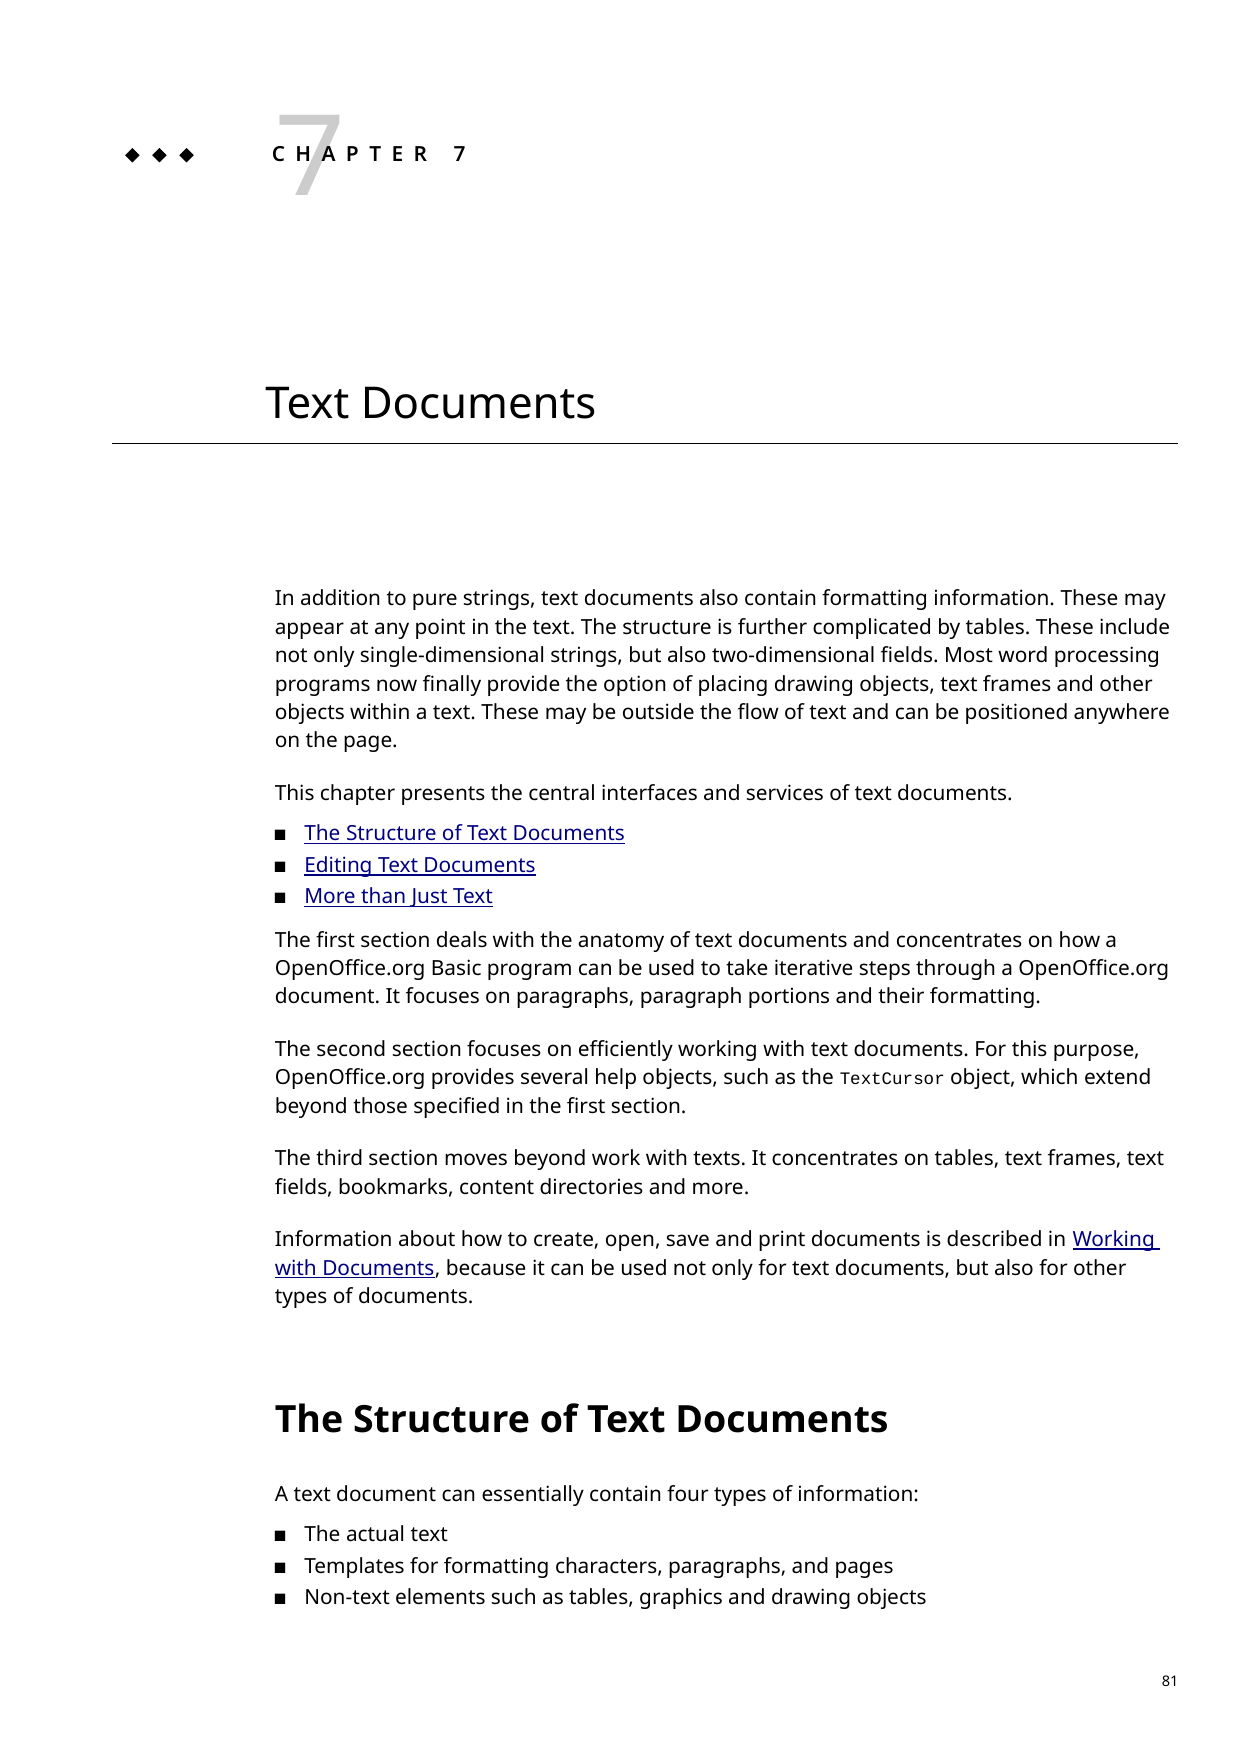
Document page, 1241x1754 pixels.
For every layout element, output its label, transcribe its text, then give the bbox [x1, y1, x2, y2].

list Templates for formatting characters, paragraphs, and pages [274, 1551, 1178, 1579]
title Text Documents [112, 372, 1178, 443]
subtitle The Structure of Text Documents [274, 1392, 1178, 1443]
list The actual text [274, 1519, 1178, 1548]
text The second section focuses on efficiently working with text documents. For this purpose, OpenOffice.org provides several help objects, such as the TextCursor object, which extend beyond those specified in the first section. [274, 1034, 1178, 1119]
text A text document can essentially contain four types of information: [274, 1479, 1178, 1507]
text In addition to pure strings, text documents also contain formatting information. These may appear at any point in the text. The structure is further complicated by tables. These include not only single-dimensional strings, but also two-dimensional fields. Most word processing programs now finally provide the option of placing drawing objects, text frames and other objects within a text. These may be outside the flow of text and can be positioned anywhere on the page. [274, 583, 1178, 754]
list Non-text elements such as tables, graphics and drawing objects [274, 1582, 1178, 1611]
text The third section moves beyond work with texts. It concentrates on tables, text frames, text fields, bookmarks, content directories and more. [274, 1143, 1178, 1200]
list The Structure of Text Documents [274, 818, 1178, 847]
list Editing Text Documents [274, 850, 1178, 878]
text This chapter presents the central interfaces and services of text documents. [274, 778, 1178, 806]
list More than Just Text [274, 881, 1178, 910]
text Information about how to create, open, save and print documents is described in Working with Documents, because it can be used not only for text documents, but also for other types of documents. [274, 1224, 1178, 1309]
text The first section deals with the anatomy of text documents and concentrates on how a OpenOffice.org Basic program can be used to take iterative steps through a OpenOffice.org document. It focuses on paragraphs, paragraph portions and their formatting. [274, 925, 1178, 1010]
